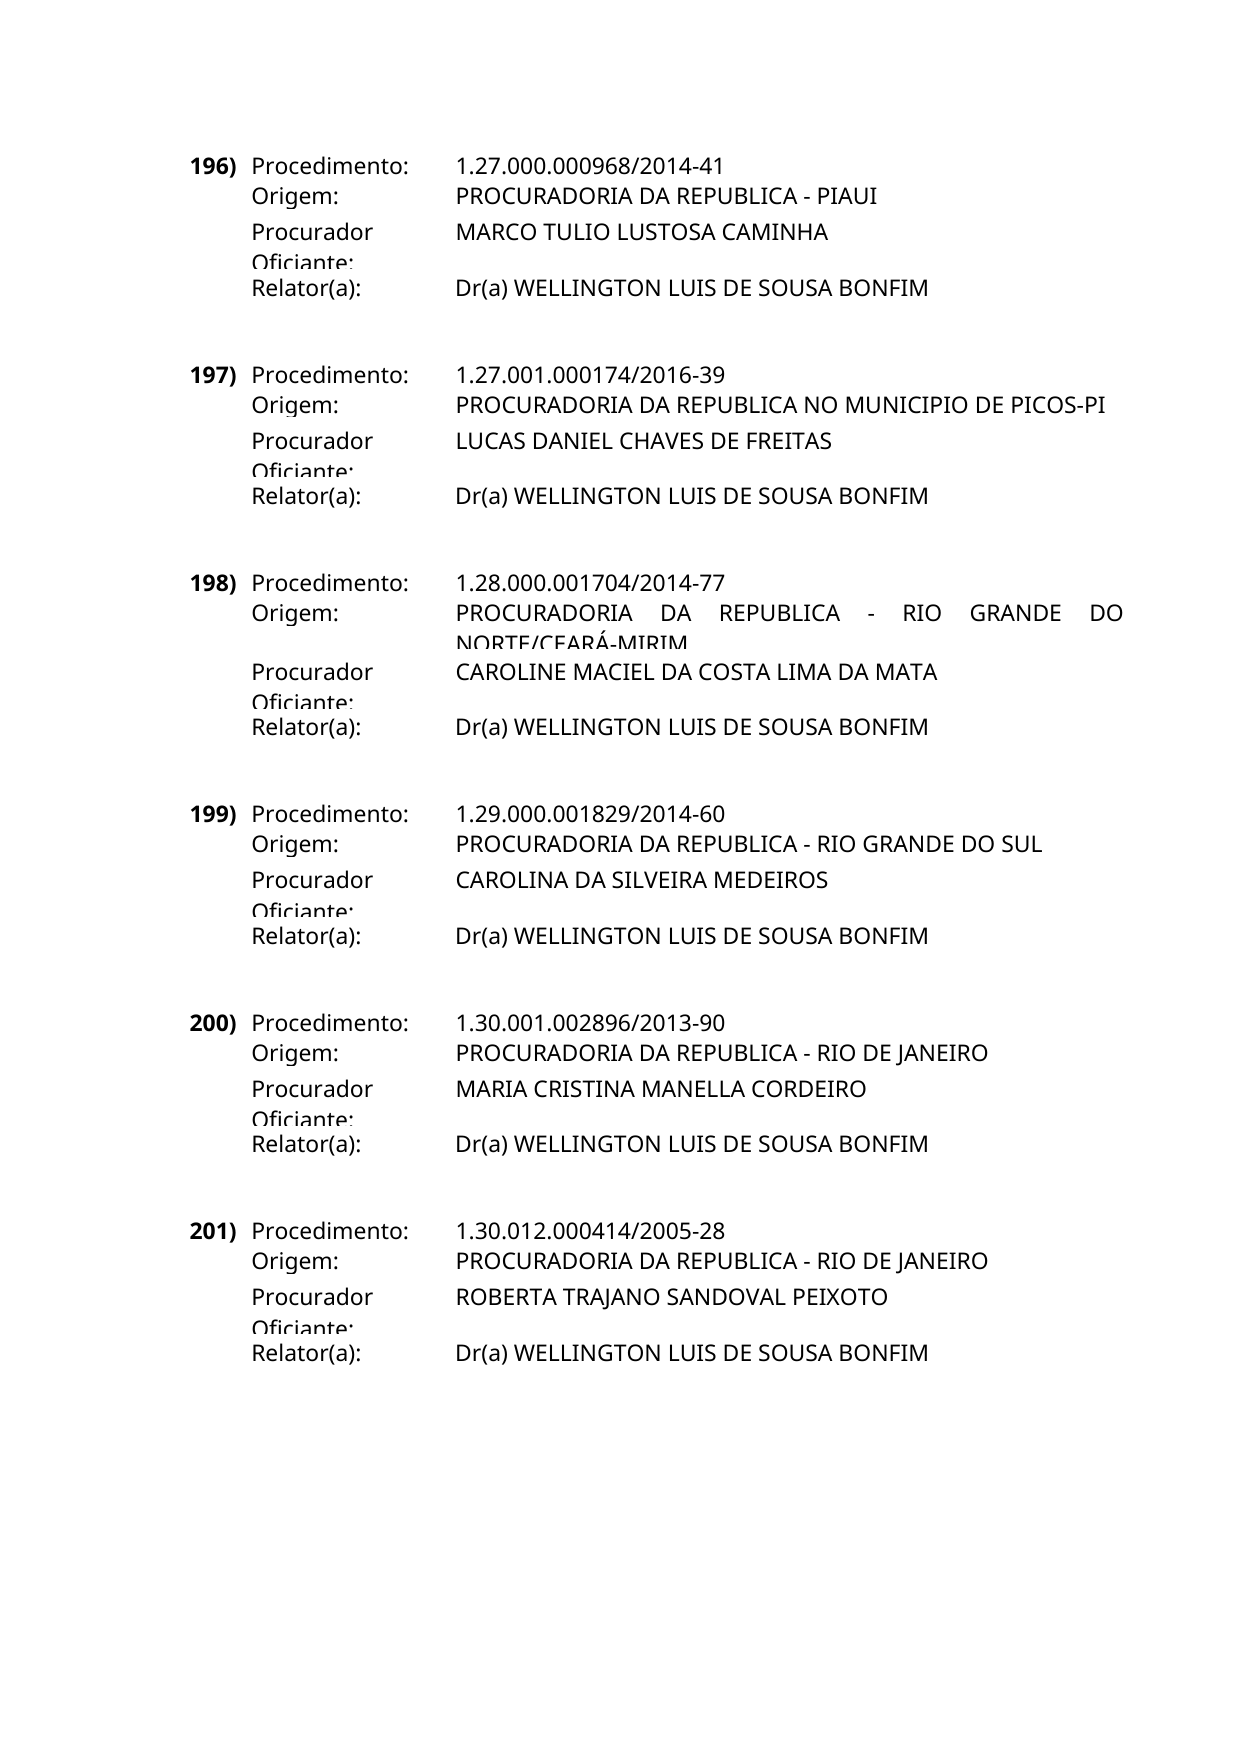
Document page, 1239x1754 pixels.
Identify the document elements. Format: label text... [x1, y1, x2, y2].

table_cell [0, 480, 189, 510]
table_cell Procedimento: [251, 798, 455, 827]
table_cell [0, 1245, 189, 1274]
table_cell 1.29.000.001829/2014-60 [455, 798, 1124, 827]
table_cell [251, 626, 455, 648]
table_cell Procedimento: [251, 1215, 455, 1244]
table_cell [0, 1337, 189, 1367]
table_cell [251, 950, 455, 1007]
table_cell [189, 272, 251, 302]
table_cell [189, 1245, 251, 1274]
table_cell [1125, 480, 1239, 510]
table_cell [1125, 1073, 1239, 1124]
table_header Relator(a): [251, 711, 455, 740]
table_cell [1125, 711, 1239, 741]
table_cell MARCO TULIO LUSTOSA CAMINHA [455, 216, 1124, 267]
table_cell [0, 828, 189, 857]
table_cell [189, 864, 251, 915]
table_header [189, 0, 251, 150]
table_cell [0, 417, 189, 424]
table_cell Procurador Oficiante: [251, 1073, 455, 1125]
table_cell [189, 828, 251, 857]
table_cell [1125, 741, 1239, 798]
table_cell [189, 711, 251, 741]
table_cell Origem: [251, 180, 455, 208]
table_cell [455, 950, 1124, 1007]
table_cell [1125, 510, 1239, 567]
table_cell [1125, 567, 1239, 596]
table_cell [0, 425, 189, 476]
table_cell [455, 857, 1124, 864]
table_cell [189, 180, 251, 208]
table_cell [0, 510, 189, 567]
table_cell [455, 510, 1124, 567]
table_cell 1.30.012.000414/2005-28 [455, 1215, 1124, 1244]
table_header Relator(a): [251, 1337, 455, 1365]
table_cell [1125, 950, 1239, 1007]
table_cell [1125, 417, 1239, 424]
table_cell [251, 1065, 455, 1073]
table_cell [1125, 302, 1239, 358]
table_cell [189, 1274, 251, 1281]
table_header [455, 0, 1124, 150]
table_cell [1125, 920, 1239, 950]
table_cell [251, 209, 455, 216]
table_cell [455, 417, 1124, 424]
table_cell [0, 567, 189, 596]
table_header Dr(a) WELLINGTON LUIS DE SOUSA BONFIM [455, 1337, 1122, 1365]
table_cell PROCURADORIA DA REPUBLICA - RIO GRANDE DO NORTE/CEARÁ-MIRIM [455, 597, 1124, 648]
table_cell [1125, 798, 1239, 827]
table_cell PROCURADORIA DA REPUBLICA - RIO GRANDE DO SUL [455, 828, 1124, 857]
table_cell [1125, 209, 1239, 216]
table_cell [1125, 1065, 1239, 1073]
table_cell 196) [189, 150, 251, 178]
table_cell [0, 150, 189, 178]
table_cell [1125, 648, 1239, 656]
table_cell [1125, 425, 1239, 476]
table_header Dr(a) WELLINGTON LUIS DE SOUSA BONFIM [455, 920, 1122, 948]
table_header Dr(a) WELLINGTON LUIS DE SOUSA BONFIM [455, 480, 1122, 509]
table_cell Procurador Oficiante: [251, 216, 455, 268]
table_cell [0, 950, 189, 1007]
table_cell [1125, 656, 1239, 707]
table_cell [1125, 216, 1239, 267]
table_cell [0, 1065, 189, 1073]
table_cell [0, 302, 189, 358]
table_cell [189, 648, 251, 656]
table_cell [455, 302, 1124, 358]
table_cell [1125, 1274, 1239, 1281]
table_cell [1125, 626, 1239, 648]
table_cell [1125, 180, 1239, 208]
table_header Relator(a): [251, 920, 455, 948]
table_cell [251, 1274, 455, 1281]
table_cell Procedimento: [251, 150, 455, 178]
table_cell 1.30.001.002896/2013-90 [455, 1007, 1124, 1035]
table_cell 199) [189, 798, 251, 827]
table_cell [189, 1158, 251, 1215]
table_cell [189, 425, 251, 476]
table_cell [189, 950, 251, 1007]
table_cell Procedimento: [251, 1007, 455, 1035]
table_cell [455, 741, 1124, 798]
table_cell [189, 417, 251, 424]
table_cell Procurador Oficiante: [251, 656, 455, 708]
table_cell 198) [189, 567, 251, 596]
table_cell [0, 626, 189, 648]
table_cell Procurador Oficiante: [251, 425, 455, 477]
table_cell Origem: [251, 597, 455, 626]
table_cell [189, 480, 251, 510]
table_cell [189, 920, 251, 950]
table_cell [0, 920, 189, 950]
table_cell Procurador Oficiante: [251, 864, 455, 917]
table_cell [0, 1215, 189, 1244]
table_header Dr(a) WELLINGTON LUIS DE SOUSA BONFIM [455, 711, 1122, 740]
table_cell [0, 1158, 189, 1215]
table_cell [189, 216, 251, 267]
table_cell [455, 209, 1124, 216]
table_cell [1125, 1158, 1239, 1215]
table_cell [455, 1158, 1124, 1215]
table_cell [0, 359, 189, 387]
table_cell [251, 857, 455, 864]
table_cell [189, 1337, 251, 1367]
table_cell [1125, 597, 1239, 626]
table_header Dr(a) WELLINGTON LUIS DE SOUSA BONFIM [455, 1128, 1122, 1157]
table_cell PROCURADORIA DA REPUBLICA NO MUNICIPIO DE PICOS-PI [455, 389, 1124, 417]
table_header Relator(a): [251, 480, 455, 509]
table_cell [1125, 359, 1239, 387]
table_cell Origem: [251, 828, 455, 857]
table_cell [189, 597, 251, 626]
table_cell [0, 209, 189, 216]
table_header Relator(a): [251, 1128, 455, 1157]
table_cell [0, 656, 189, 707]
table_cell [1125, 1037, 1239, 1065]
table_cell [0, 857, 189, 864]
table_cell [0, 389, 189, 417]
table_cell [1125, 1281, 1239, 1332]
table_cell LUCAS DANIEL CHAVES DE FREITAS [455, 425, 1124, 476]
table_cell Origem: [251, 389, 455, 417]
table_cell [0, 741, 189, 798]
table_cell [0, 1128, 189, 1158]
table_cell Procedimento: [251, 359, 455, 387]
table_cell 1.27.000.000968/2014-41 [455, 150, 1124, 178]
table_cell [1125, 1007, 1239, 1035]
table_cell [1125, 1337, 1239, 1367]
table_header [1125, 0, 1239, 150]
table_cell [0, 1007, 189, 1035]
table_cell PROCURADORIA DA REPUBLICA - PIAUI [455, 180, 1124, 208]
table_cell 200) [189, 1007, 251, 1035]
table_cell 201) [189, 1215, 251, 1244]
table_cell [189, 510, 251, 567]
table_cell [251, 1158, 455, 1215]
table_cell CAROLINA DA SILVEIRA MEDEIROS [455, 864, 1124, 915]
table_header [251, 0, 455, 150]
table_cell MARIA CRISTINA MANELLA CORDEIRO [455, 1073, 1124, 1124]
table_cell [1125, 1245, 1239, 1274]
table_cell [189, 1073, 251, 1124]
table_cell [0, 864, 189, 915]
table_cell [251, 648, 455, 656]
table_cell [0, 272, 189, 302]
table_cell [189, 626, 251, 648]
table_cell [251, 741, 455, 798]
table_cell [251, 417, 455, 424]
table_cell Origem: [251, 1245, 455, 1274]
table_cell [1125, 828, 1239, 857]
table_cell 1.28.000.001704/2014-77 [455, 567, 1124, 596]
table_cell [251, 302, 455, 358]
table_cell [455, 1065, 1124, 1073]
table_cell PROCURADORIA DA REPUBLICA - RIO DE JANEIRO [455, 1037, 1124, 1065]
table_cell [0, 1274, 189, 1281]
table_cell [189, 1281, 251, 1332]
table_cell [189, 656, 251, 707]
table_cell [0, 711, 189, 741]
table_cell [251, 272, 1124, 302]
table_cell [0, 216, 189, 267]
table_cell [189, 209, 251, 216]
table_cell [455, 1274, 1124, 1281]
table_cell [1125, 150, 1239, 178]
table_cell 1.27.001.000174/2016-39 [455, 359, 1124, 387]
table_cell [189, 302, 251, 358]
table_cell CAROLINE MACIEL DA COSTA LIMA DA MATA [455, 656, 1124, 707]
table_cell [189, 389, 251, 417]
table_header [0, 0, 189, 150]
table_cell [1125, 864, 1239, 915]
table_cell [0, 798, 189, 827]
table_cell [0, 597, 189, 626]
table_header Dr(a) WELLINGTON LUIS DE SOUSA BONFIM [455, 272, 1122, 300]
table_cell [189, 857, 251, 864]
table_cell [189, 741, 251, 798]
table_cell [455, 648, 1124, 656]
table_cell [189, 1037, 251, 1065]
table_cell [1125, 272, 1239, 302]
table_cell [1125, 1215, 1239, 1244]
table_cell Procurador Oficiante: [251, 1281, 455, 1334]
table_cell [251, 510, 455, 567]
table_cell [0, 1281, 189, 1332]
table_cell [189, 1065, 251, 1073]
table_cell [0, 1037, 189, 1065]
table_cell [1125, 389, 1239, 417]
table_header Relator(a): [251, 272, 455, 300]
table_cell [0, 648, 189, 656]
table_cell [0, 1073, 189, 1124]
table_cell PROCURADORIA DA REPUBLICA - RIO DE JANEIRO [455, 1245, 1124, 1274]
table_cell [1125, 1128, 1239, 1158]
table_cell [1125, 857, 1239, 864]
table_cell 197) [189, 359, 251, 387]
table_cell Origem: [251, 1037, 455, 1065]
table_cell [189, 1128, 251, 1158]
table_cell [0, 180, 189, 208]
table_cell ROBERTA TRAJANO SANDOVAL PEIXOTO [455, 1281, 1124, 1332]
table_cell Procedimento: [251, 567, 455, 596]
